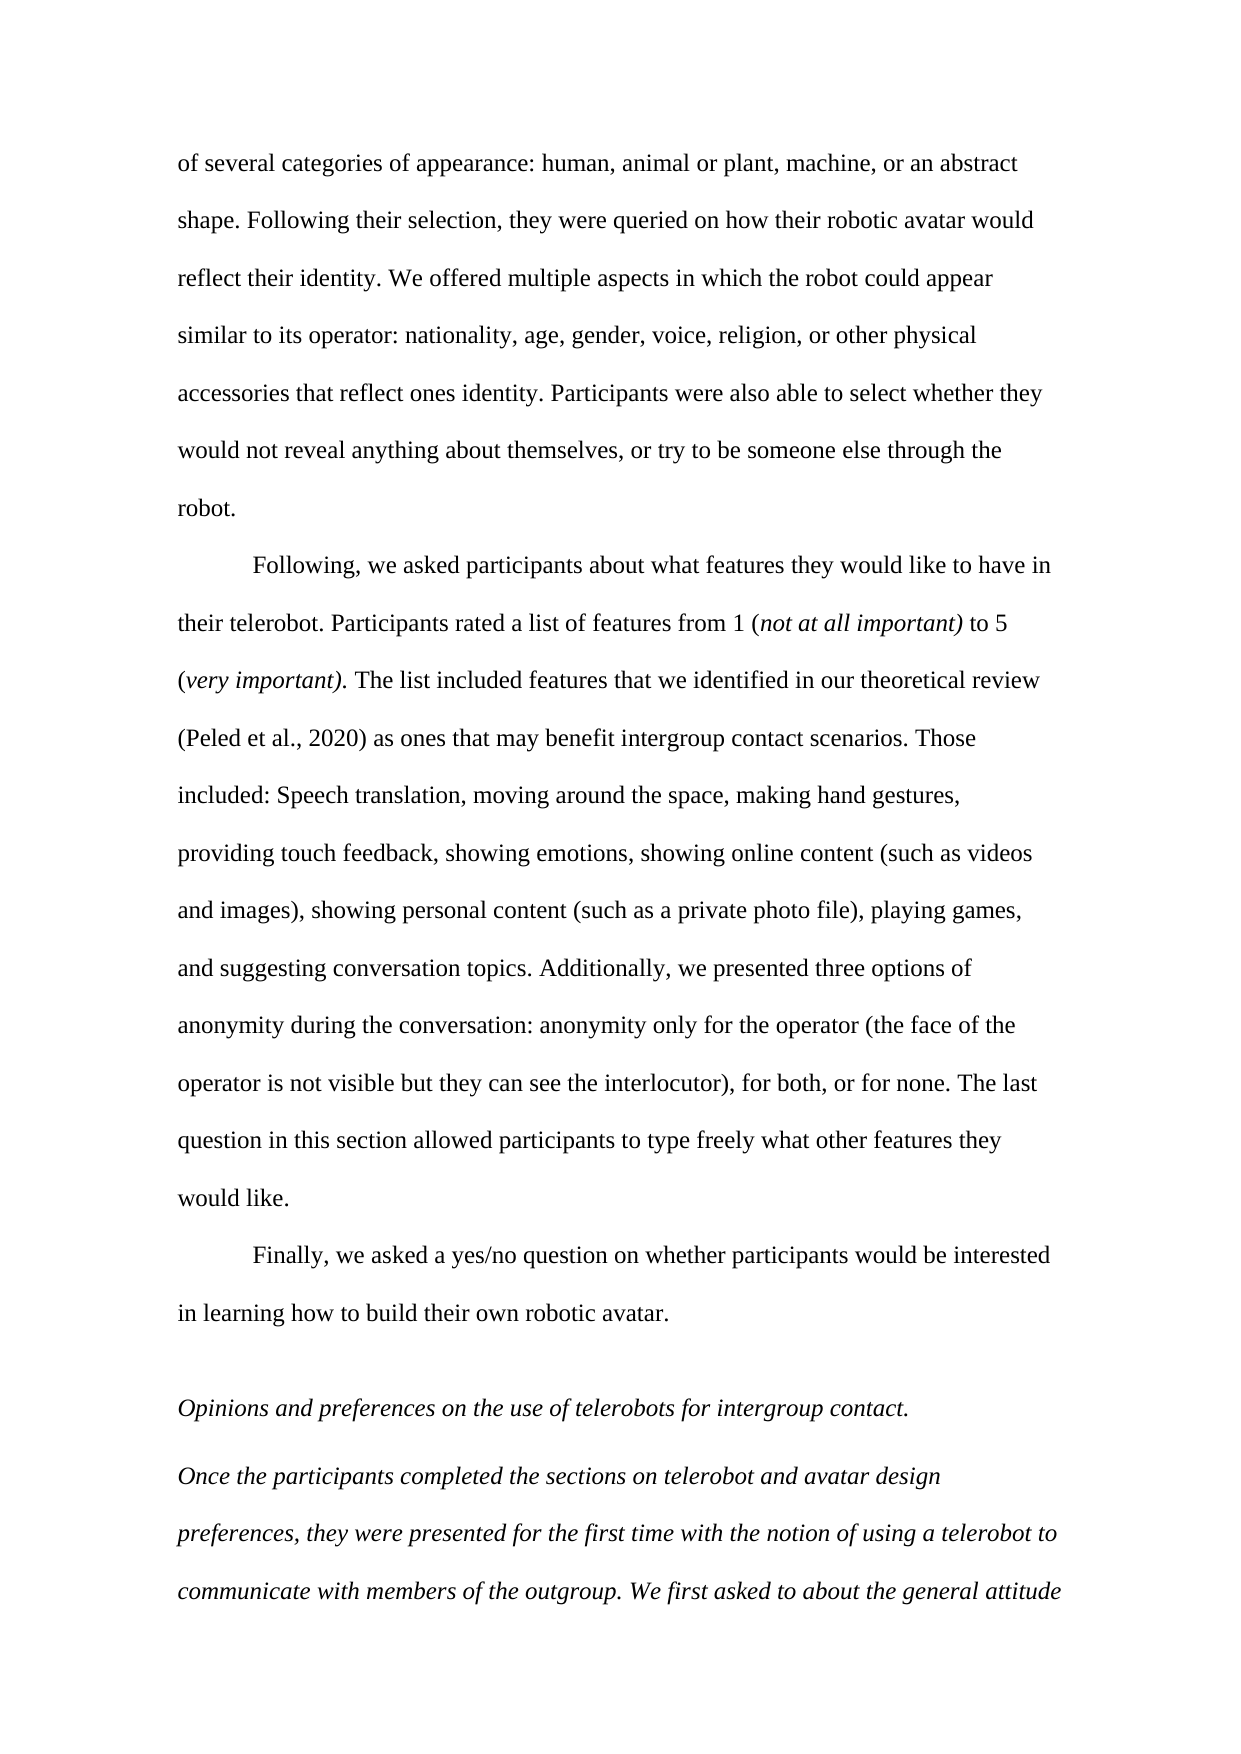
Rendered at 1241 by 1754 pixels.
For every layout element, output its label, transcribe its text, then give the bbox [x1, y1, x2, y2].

text Following, we asked participants about what features they would like to have in their telerobot. Participants rated a list of features from 1 (not at all important) to 5 (very important). The list included features that we identified in our theoretical review (Peled et al., 2020) as ones that may benefit intergroup contact scenarios. Those included: Speech translation, moving around the space, making hand gestures, providing touch feedback, showing emotions, showing online content (such as videos and images), showing personal content (such as a private photo file), playing games, and suggesting conversation topics. Additionally, we presented three options of anonymity during the conversation: anonymity only for the operator (the face of the operator is not visible but they can see the interlocutor), for both, or for none. The last question in this section allowed participants to type freely what other features they would like. [177, 550, 1063, 1211]
subtitle Opinions and preferences on the use of telerobots for intergroup contact. [177, 1393, 1004, 1421]
text Finally, we asked a yes/no question on whether participants would be interested in learning how to build their own robotic avatar. [177, 1240, 1063, 1326]
text of several categories of appearance: human, animal or plant, machine, or an abstract shape. Following their selection, they were queried on how their robotic avatar would reflect their identity. We offered multiple aspects in which the robot could appear similar to its operator: nationality, age, gender, voice, religion, or other physical accessories that reflect ones identity. Participants were also able to select whether they would not reveal anything about themselves, or try to be someone else through the robot. [177, 148, 1063, 521]
text Once the participants completed the sections on telerobot and avatar design preferences, they were presented for the first time with the notion of using a telerobot to communicate with members of the outgroup. We first asked to about the general attitude [177, 1461, 1063, 1604]
